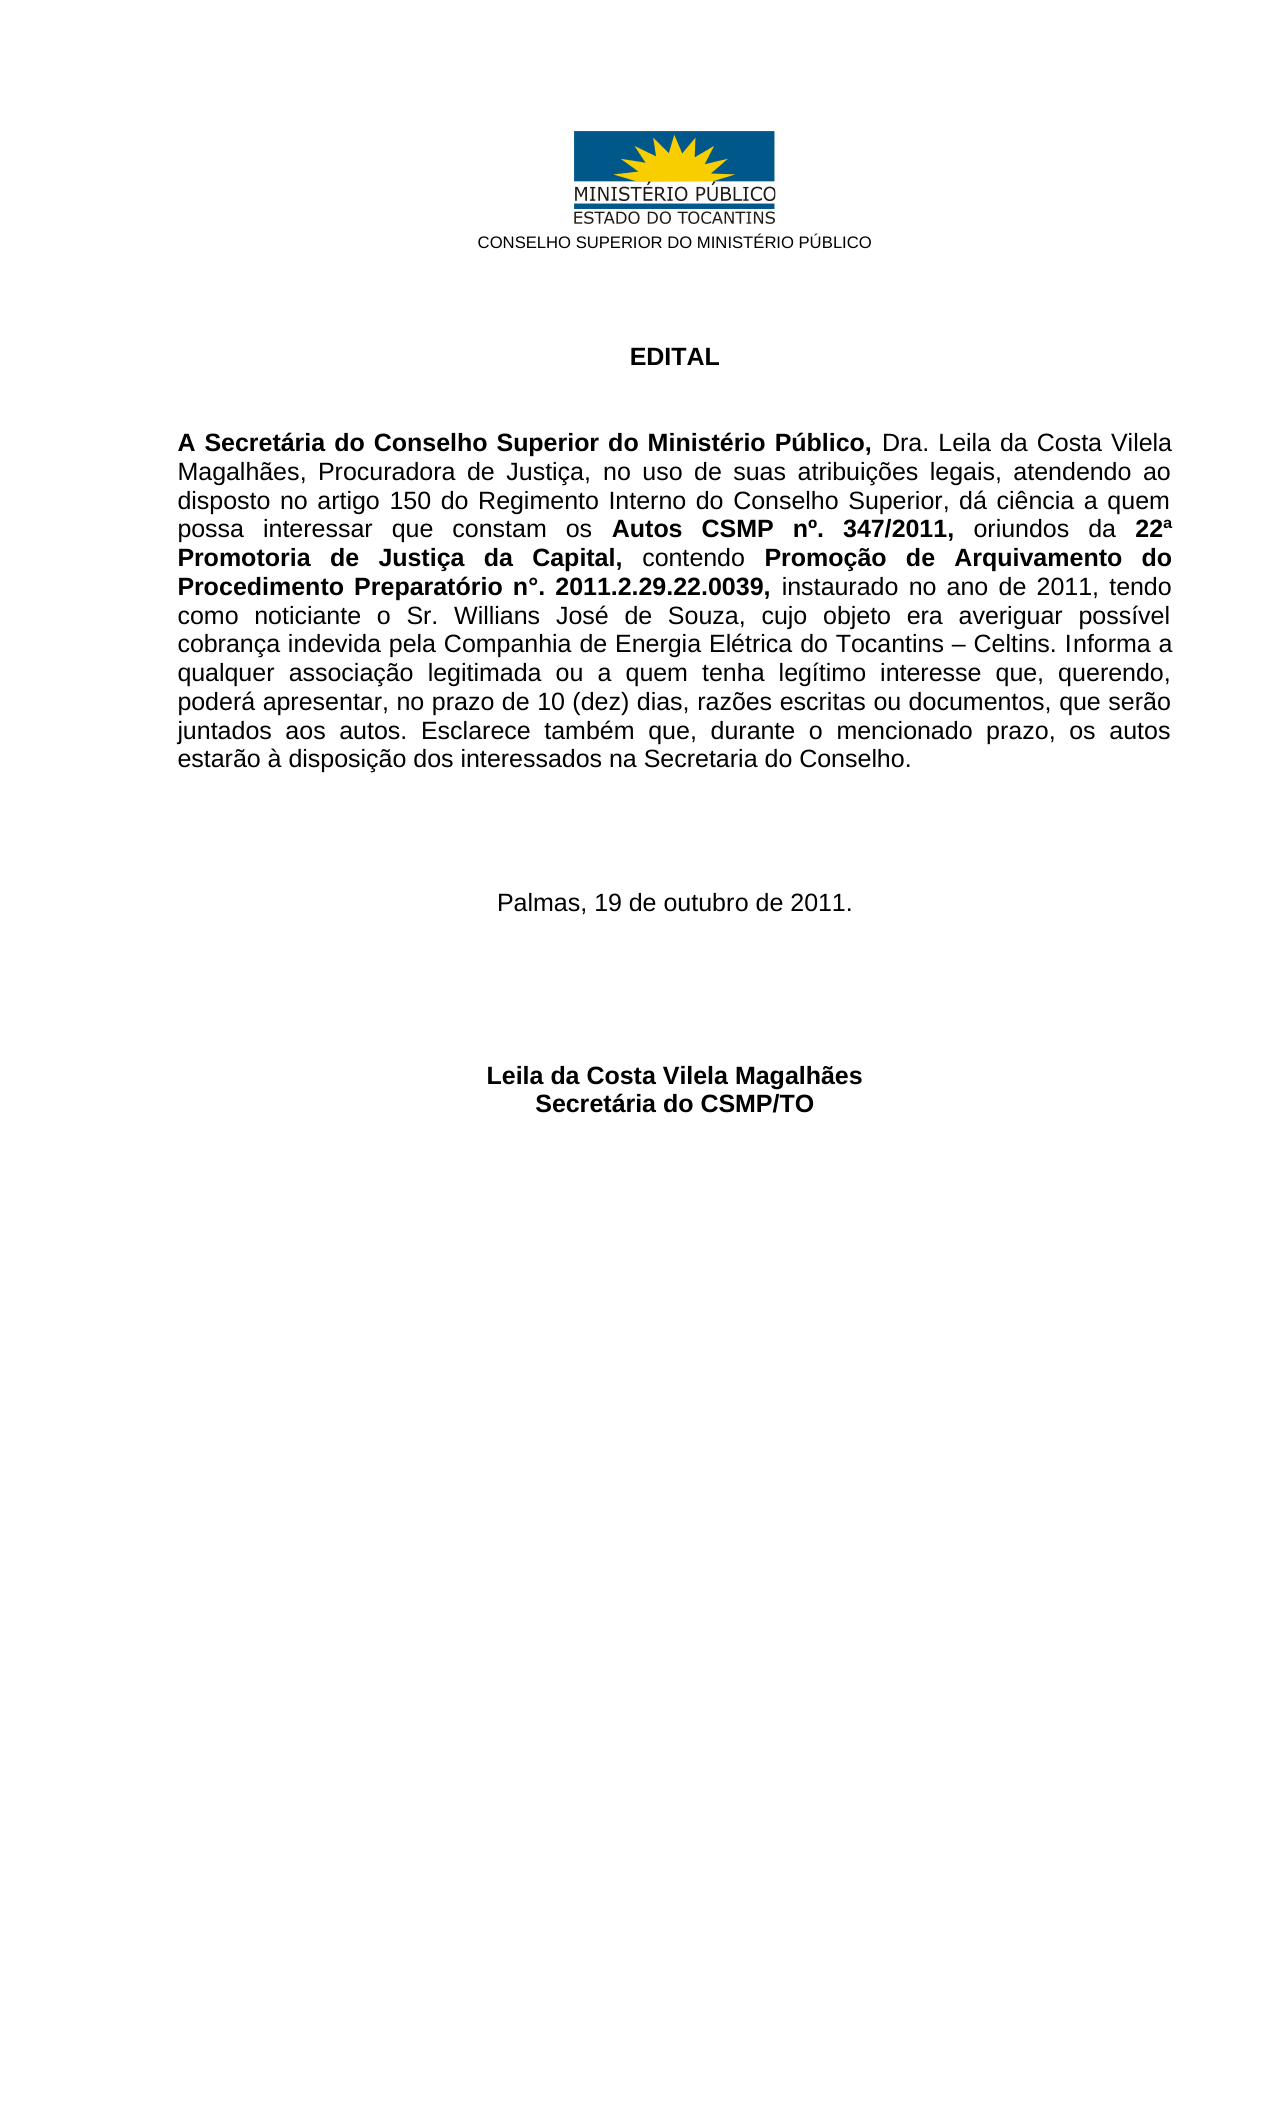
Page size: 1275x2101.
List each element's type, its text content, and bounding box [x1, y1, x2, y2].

text Leila da Costa Vilela Magalhães [177, 1061, 1172, 1089]
text EDITAL [177, 342, 1172, 371]
text Palmas, 19 de outubro de 2011. [177, 888, 1172, 917]
text A Secretária do Conselho Superior do Ministério Público, Dra. Leila da Costa Vilela Magalhães, Procuradora de Justiça, no uso de suas atribuições legais, atendendo ao disposto no artigo 150 do Regimento Interno do Conselho Superior, dá ciência a quem possa interessar que constam os Autos CSMP nº. 347/2011, oriundos da 22ª Promotoria de Justiça da Capital, contendo Promoção de Arquivamento do Procedimento Preparatório n°. 2011.2.29.22.0039, instaurado no ano de 2011, tendo como noticiante o Sr. Willians José de Souza, cujo objeto era averiguar possível cobrança indevida pela Companhia de Energia Elétrica do Tocantins – Celtins. Informa a qualquer associação legitimada ou a quem tenha legítimo interesse que, querendo, poderá apresentar, no prazo de 10 (dez) dias, razões escritas ou documentos, que serão juntados aos autos. Esclarece também que, durante o mencionado prazo, os autos estarão à disposição dos interessados na Secretaria do Conselho. [177, 428, 1172, 773]
text Secretária do CSMP/TO [177, 1089, 1172, 1118]
picture [574, 131, 776, 224]
